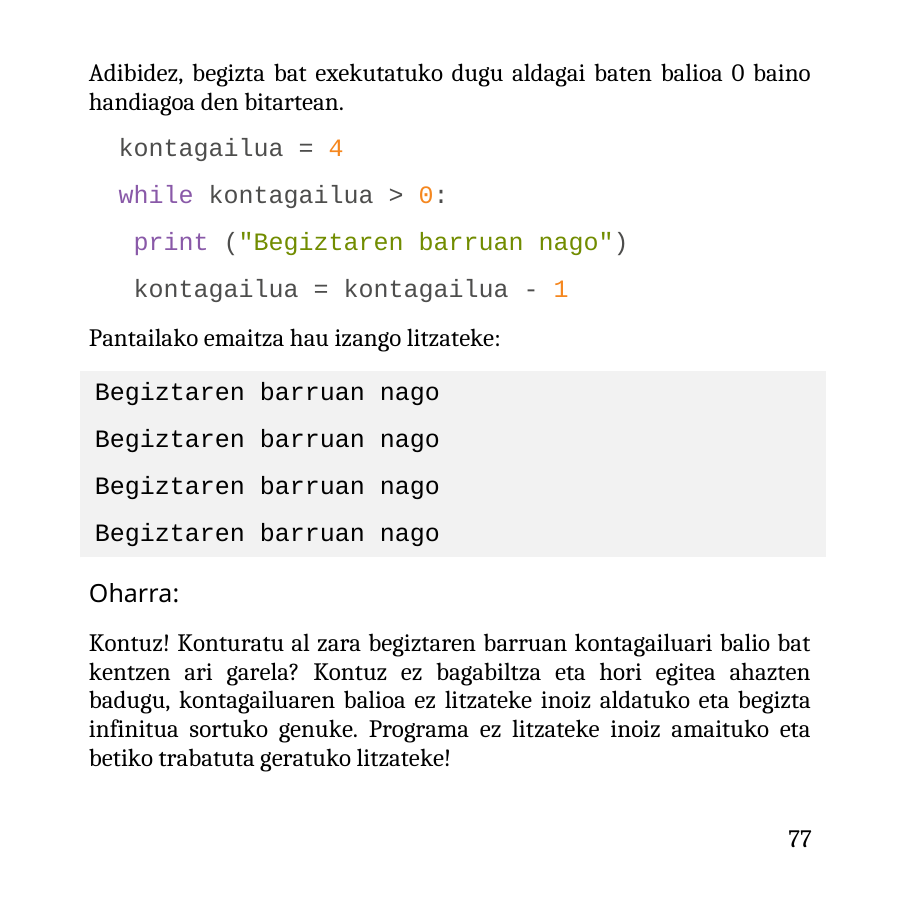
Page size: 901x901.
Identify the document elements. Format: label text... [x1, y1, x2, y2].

text Begiztaren barruan nago [86, 418, 820, 455]
text Kontuz! Konturatu al zara begiztaren barruan kontagailuari balio bat kentzen ari garela? Kontuz ez bagabiltza eta hori egitea ahazten badugu, kontagailuaren balioa ez litzateke inoiz aldatuko eta begizta infinitua sortuko genuke. Programa ez litzateke inoiz amaituko eta betiko trabatuta geratuko litzateke! [89, 629, 811, 773]
text Pantailako emaitza hau izango litzateke: [89, 324, 811, 352]
text kontagailua = kontagailua - 1 [118, 277, 811, 305]
text Begiztaren barruan nago [86, 378, 820, 408]
text print ("Begiztaren barruan nago") [118, 229, 811, 258]
text Oharra: [89, 576, 811, 610]
text kontagailua = 4 [118, 135, 811, 164]
text Begiztaren barruan nago [86, 465, 820, 502]
text Adibidez, begizta bat exekutatuko dugu aldagai baten balioa 0 baino handiagoa den bitartean. [89, 59, 811, 117]
text Begiztaren barruan nago [86, 512, 820, 551]
text while kontagailua > 0: [118, 182, 811, 211]
